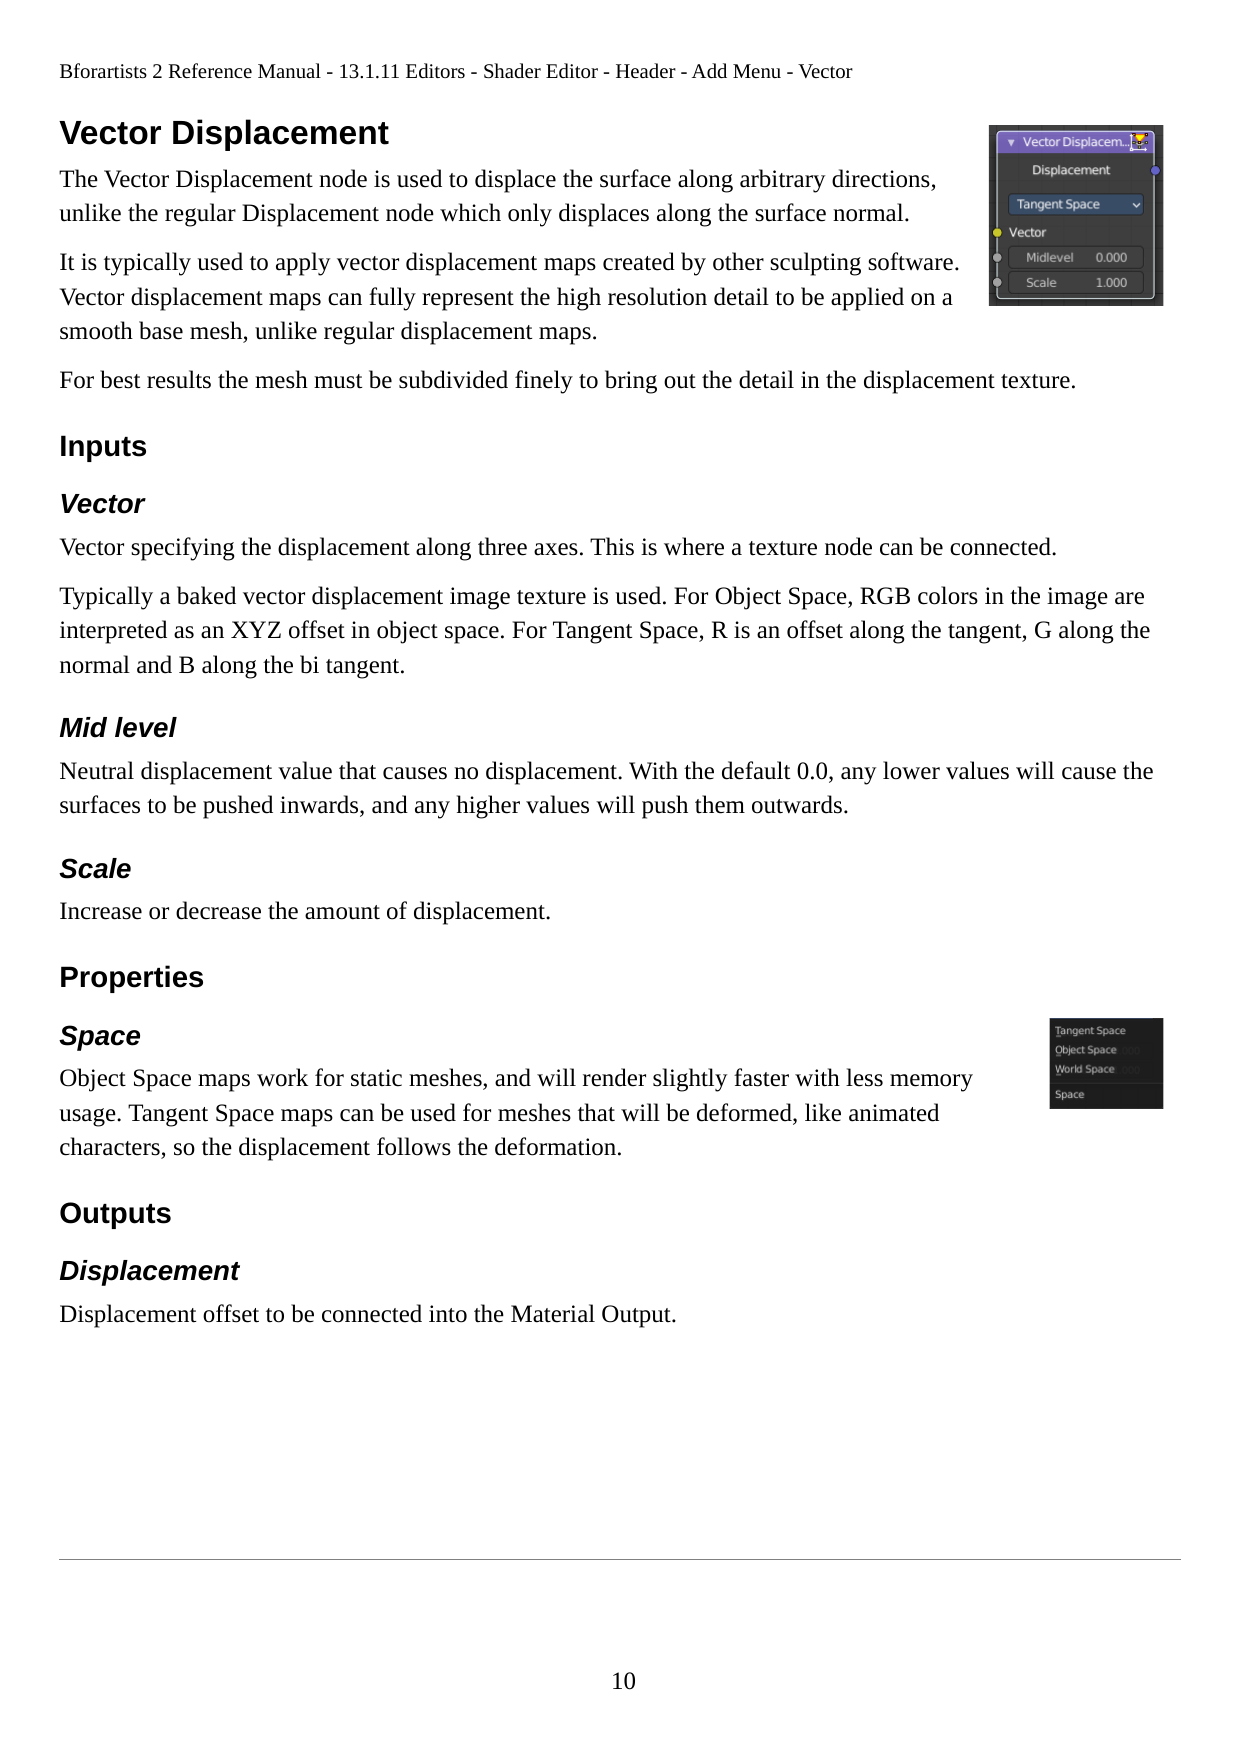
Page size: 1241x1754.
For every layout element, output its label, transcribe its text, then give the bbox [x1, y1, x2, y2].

subtitle Mid level [59, 712, 1181, 743]
text Typically a baked vector displacement image texture is used. For Object Space, RGB colors in the image are interpreted as an XYZ offset in object space. For Tangent Space, R is an offset along the tangent, G along the normal and B along the bi tangent. [59, 581, 1181, 679]
text It is typically used to apply vector displacement maps created by other sculpting software. Vector displacement maps can fully represent the high resolution detail to be applied on a smooth base mesh, unlike regular displacement maps. [59, 247, 1181, 345]
text The Vector Displacement node is used to displace the surface along arbitrary directions, unlike the regular Displacement node which only displaces along the surface normal. [59, 164, 988, 227]
subtitle Scale [59, 852, 1181, 884]
subtitle Vector [59, 488, 1181, 519]
text Displacement offset to be connected into the Material Output. [59, 1299, 1181, 1328]
subtitle [1164, 1019, 1181, 1051]
text Neutral displacement value that causes no displacement. With the default 0.0, any lower values will cause the surfaces to be pushed inwards, and any higher values will push them outwards. [59, 756, 1181, 819]
subtitle Properties [59, 960, 1181, 994]
subtitle Displacement [59, 1254, 1181, 1286]
subtitle Vector Displacement [59, 113, 1181, 151]
picture [1049, 1018, 1164, 1109]
subtitle Inputs [59, 429, 1181, 463]
subtitle Outputs [59, 1196, 1181, 1229]
text Vector specifying the displacement along three axes. This is where a texture node can be connected. [59, 532, 1181, 561]
picture [988, 125, 1164, 306]
subtitle Space [59, 1019, 1049, 1051]
text For best results the mesh must be subdivided finely to bring out the detail in the displacement texture. [59, 365, 1181, 394]
text Increase or decrease the amount of displacement. [59, 896, 1181, 925]
text Object Space maps work for static meshes, and will render slightly faster with less memory usage. Tangent Space maps can be used for meshes that will be deformed, like animated characters, so the displacement follows the deformation. [59, 1063, 1181, 1161]
